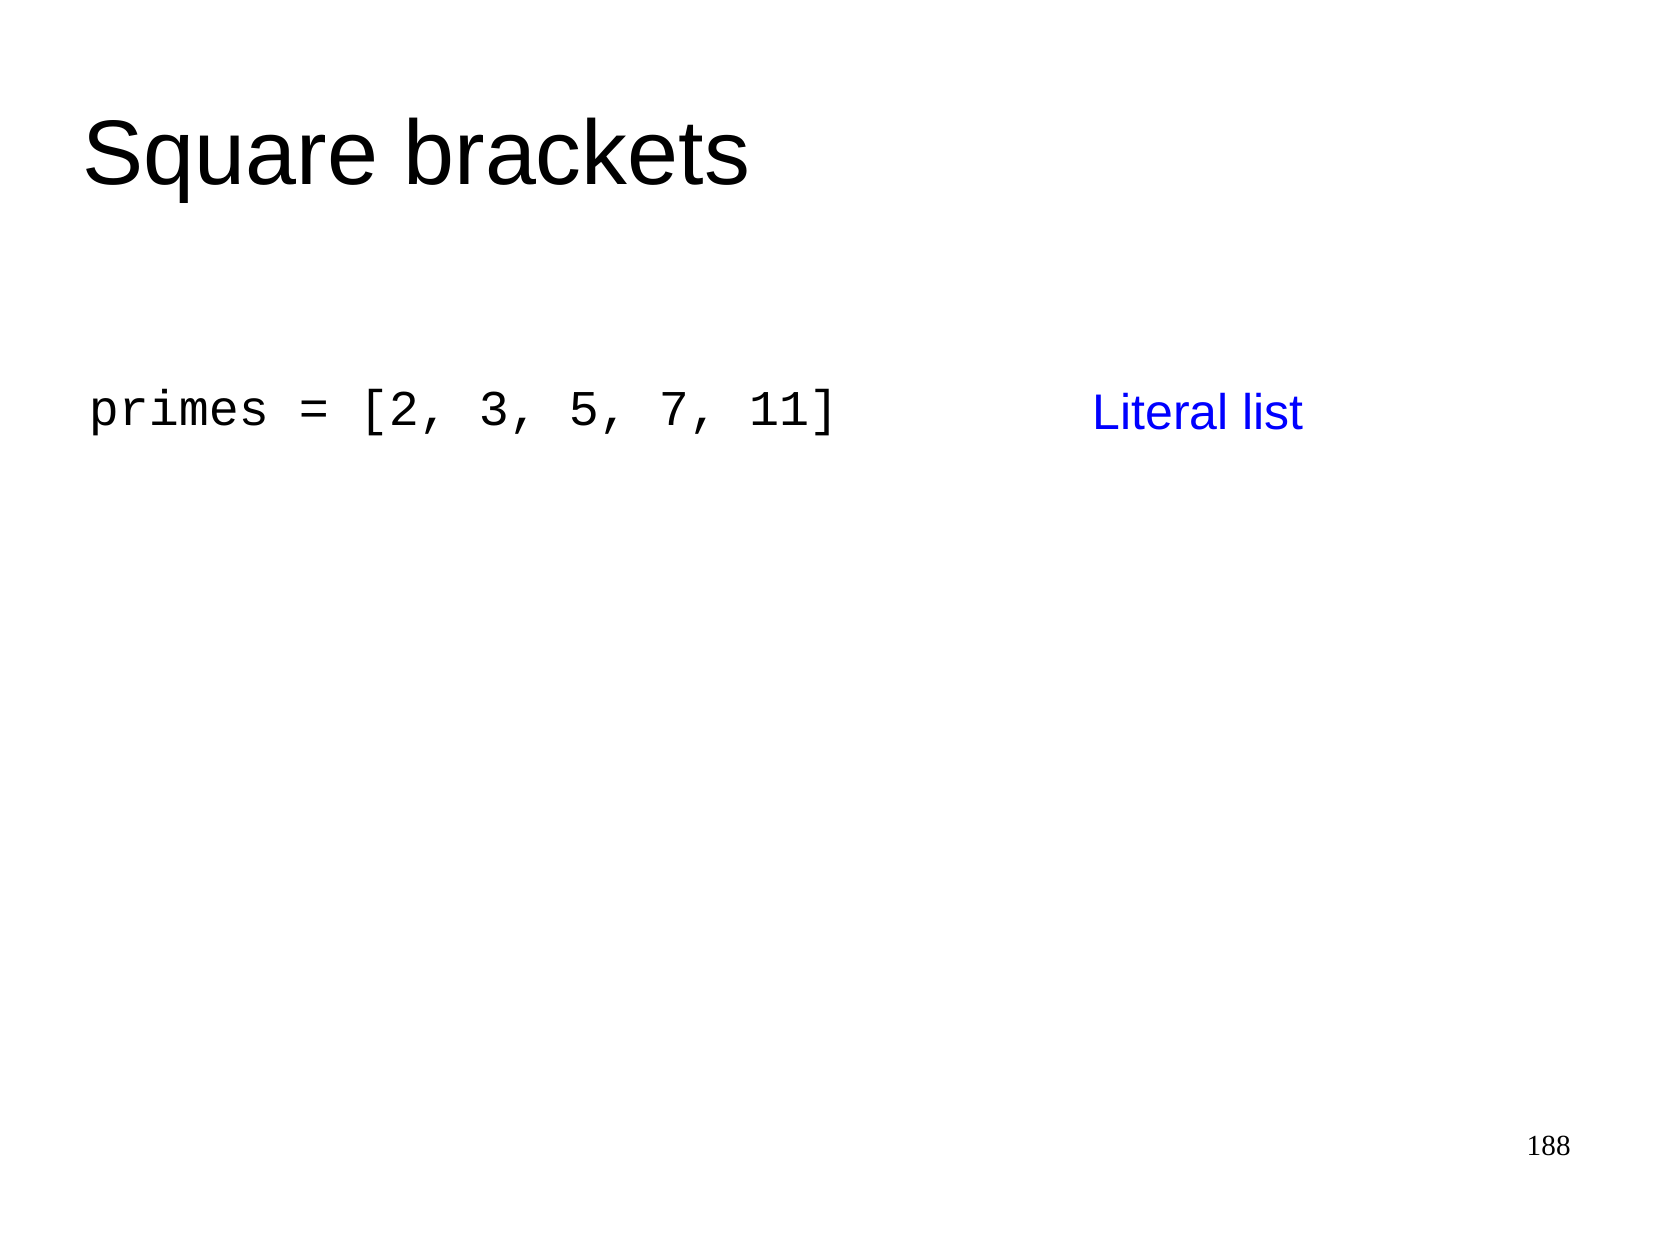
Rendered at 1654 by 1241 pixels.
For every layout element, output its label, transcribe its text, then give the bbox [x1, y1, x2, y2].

text_box primes = [2, 3, 5, 7, 11] [82, 377, 846, 447]
title Square brackets [82, 49, 1571, 257]
text_box Literal list [1086, 377, 1310, 446]
